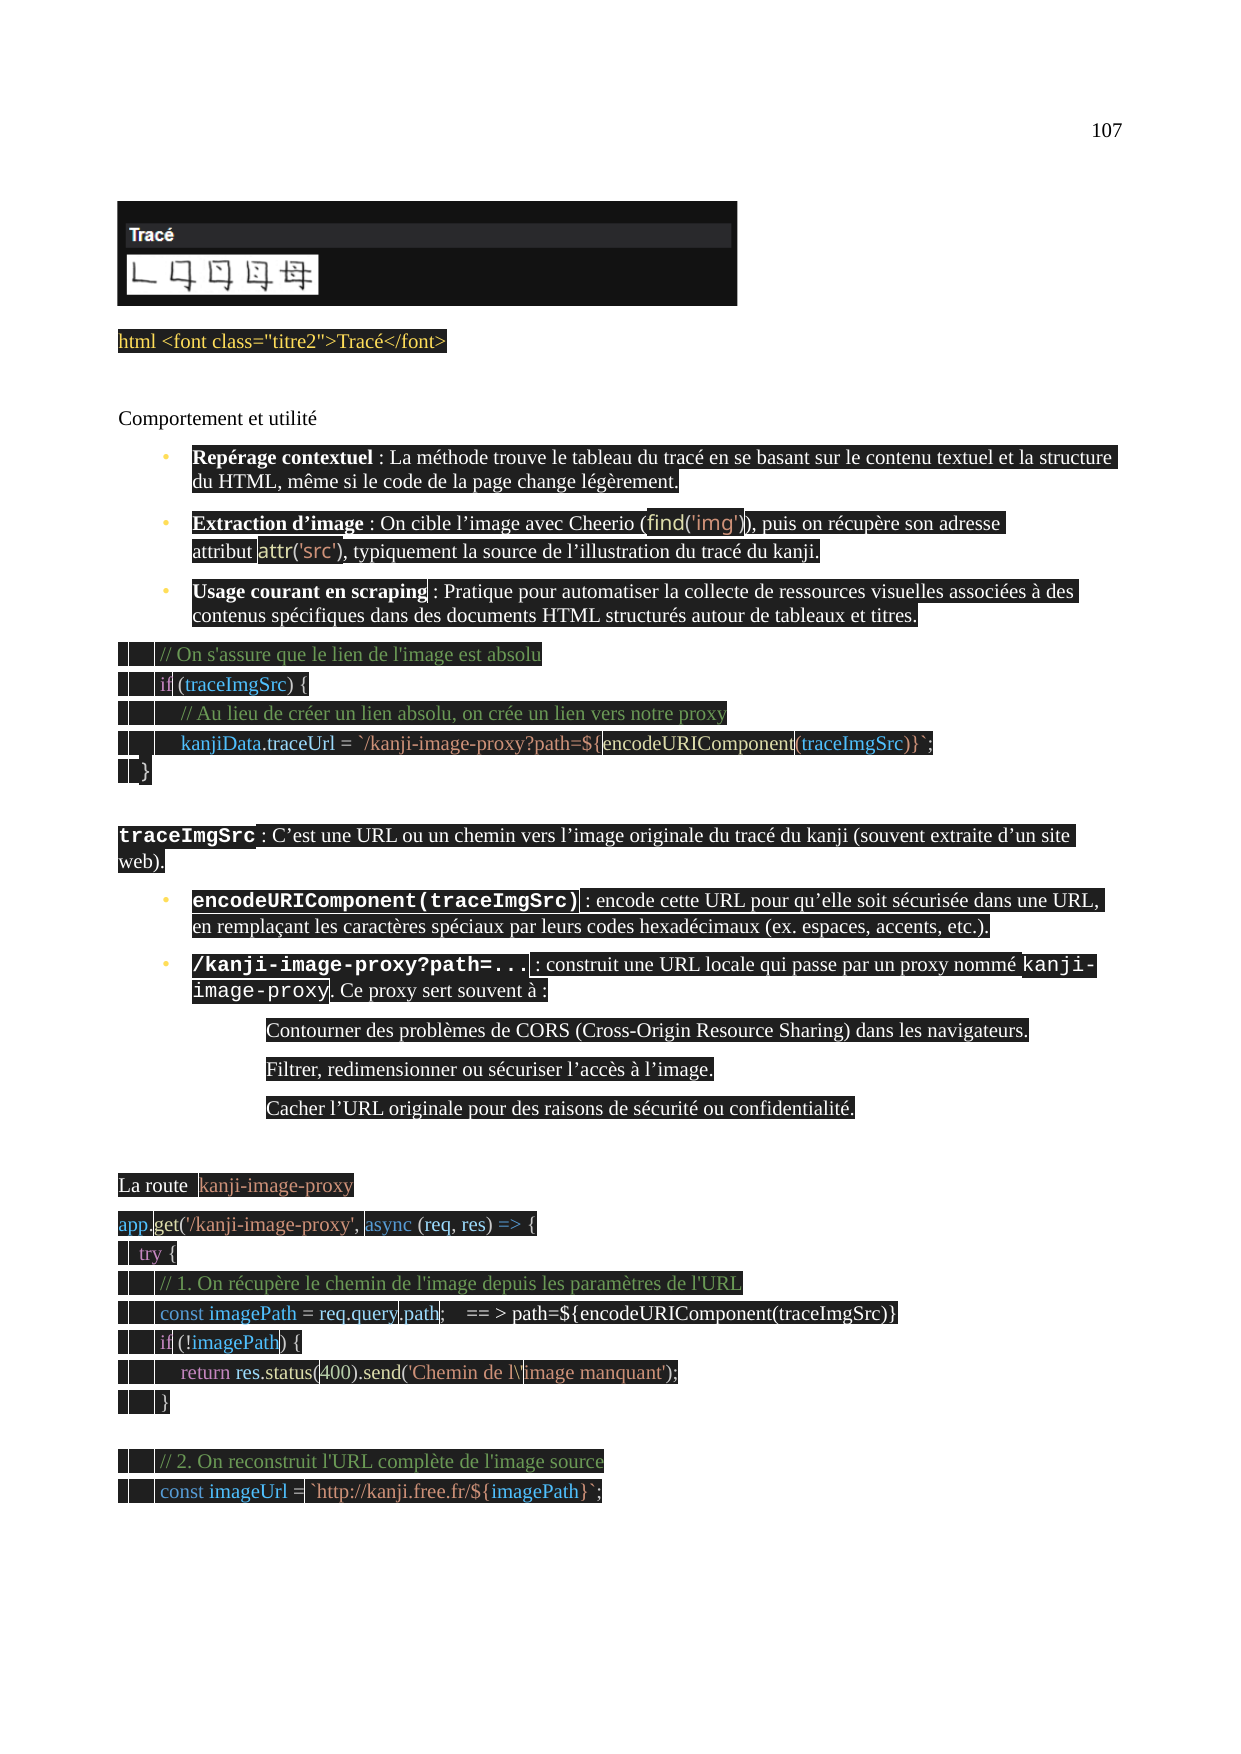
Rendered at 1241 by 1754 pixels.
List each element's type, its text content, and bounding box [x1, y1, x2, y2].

text if (!imagePath) { [118, 1324, 1122, 1354]
list Repérage contextuel : La méthode trouve le tableau du tracé en se basant sur le contenu textuel et la structure du HTML, même si le code de la page change légèrement. [162, 445, 1122, 493]
list encodeURIComponent(traceImgSrc) : encode cette URL pour qu’elle soit sécurisée dans une URL, en remplaçant les caractères spéciaux par leurs codes hexadécimaux (ex. espaces, accents, etc.). [162, 888, 1122, 938]
list Usage courant en scraping : Pratique pour automatiser la collecte de ressources visuelles associées à des contenus spécifiques dans des documents HTML structurés autour de tableaux et titres. [162, 579, 1122, 627]
picture [117, 201, 738, 306]
text // Au lieu de créer un lien absolu, on crée un lien vers notre proxy [118, 696, 1122, 725]
text La route kanji-image-proxy [118, 1173, 1122, 1197]
text // On s'assure que le lien de l'image est absolu [118, 642, 1122, 666]
list /kanji-image-proxy?path=... : construit une URL locale qui passe par un proxy nommé kanji-image-proxy. Ce proxy sert souvent à : [162, 952, 1122, 1004]
text app.get('/kanji-image-proxy', async (req, res) => { [118, 1211, 1122, 1236]
text if (traceImgSrc) { [118, 666, 1122, 696]
text traceImgSrc : C’est une URL ou un chemin vers l’image originale du tracé du kanji (souvent extraite d’un site web). [118, 823, 1122, 873]
list Filtrer, redimensionner ou sécuriser l’accès à l’image. [236, 1057, 1122, 1081]
text kanjiData.traceUrl = `/kanji-image-proxy?path=${encodeURIComponent(traceImgSrc)}`; [118, 725, 1122, 755]
text // 1. On récupère le chemin de l'image depuis les paramètres de l'URL [118, 1265, 1122, 1295]
text const imagePath = req.query.path; == > path=${encodeURIComponent(traceImgSrc)} [118, 1295, 1122, 1324]
list Extraction d’image : On cible l’image avec Cheerio (find('img')), puis on récupère son adresse attribut attr('src'), typiquement la source de l’illustration du tracé du kanji. [162, 508, 1122, 564]
text } [118, 1384, 1122, 1414]
text const imageUrl = `http://kanji.free.fr/${imagePath}`; [118, 1473, 1122, 1503]
text Comportement et utilité [118, 406, 1122, 430]
text html <font class="titre2">Tracé</font> [118, 329, 1122, 353]
list Contourner des problèmes de CORS (Cross-Origin Resource Sharing) dans les navigateurs. [236, 1018, 1122, 1042]
list Cacher l’URL originale pour des raisons de sécurité ou confidentialité. [236, 1096, 1122, 1119]
text return res.status(400).send('Chemin de l\'image manquant'); [118, 1354, 1122, 1384]
text // 2. On reconstruit l'URL complète de l'image source [118, 1443, 1122, 1473]
text } [118, 755, 1122, 785]
text try { [118, 1236, 1122, 1265]
